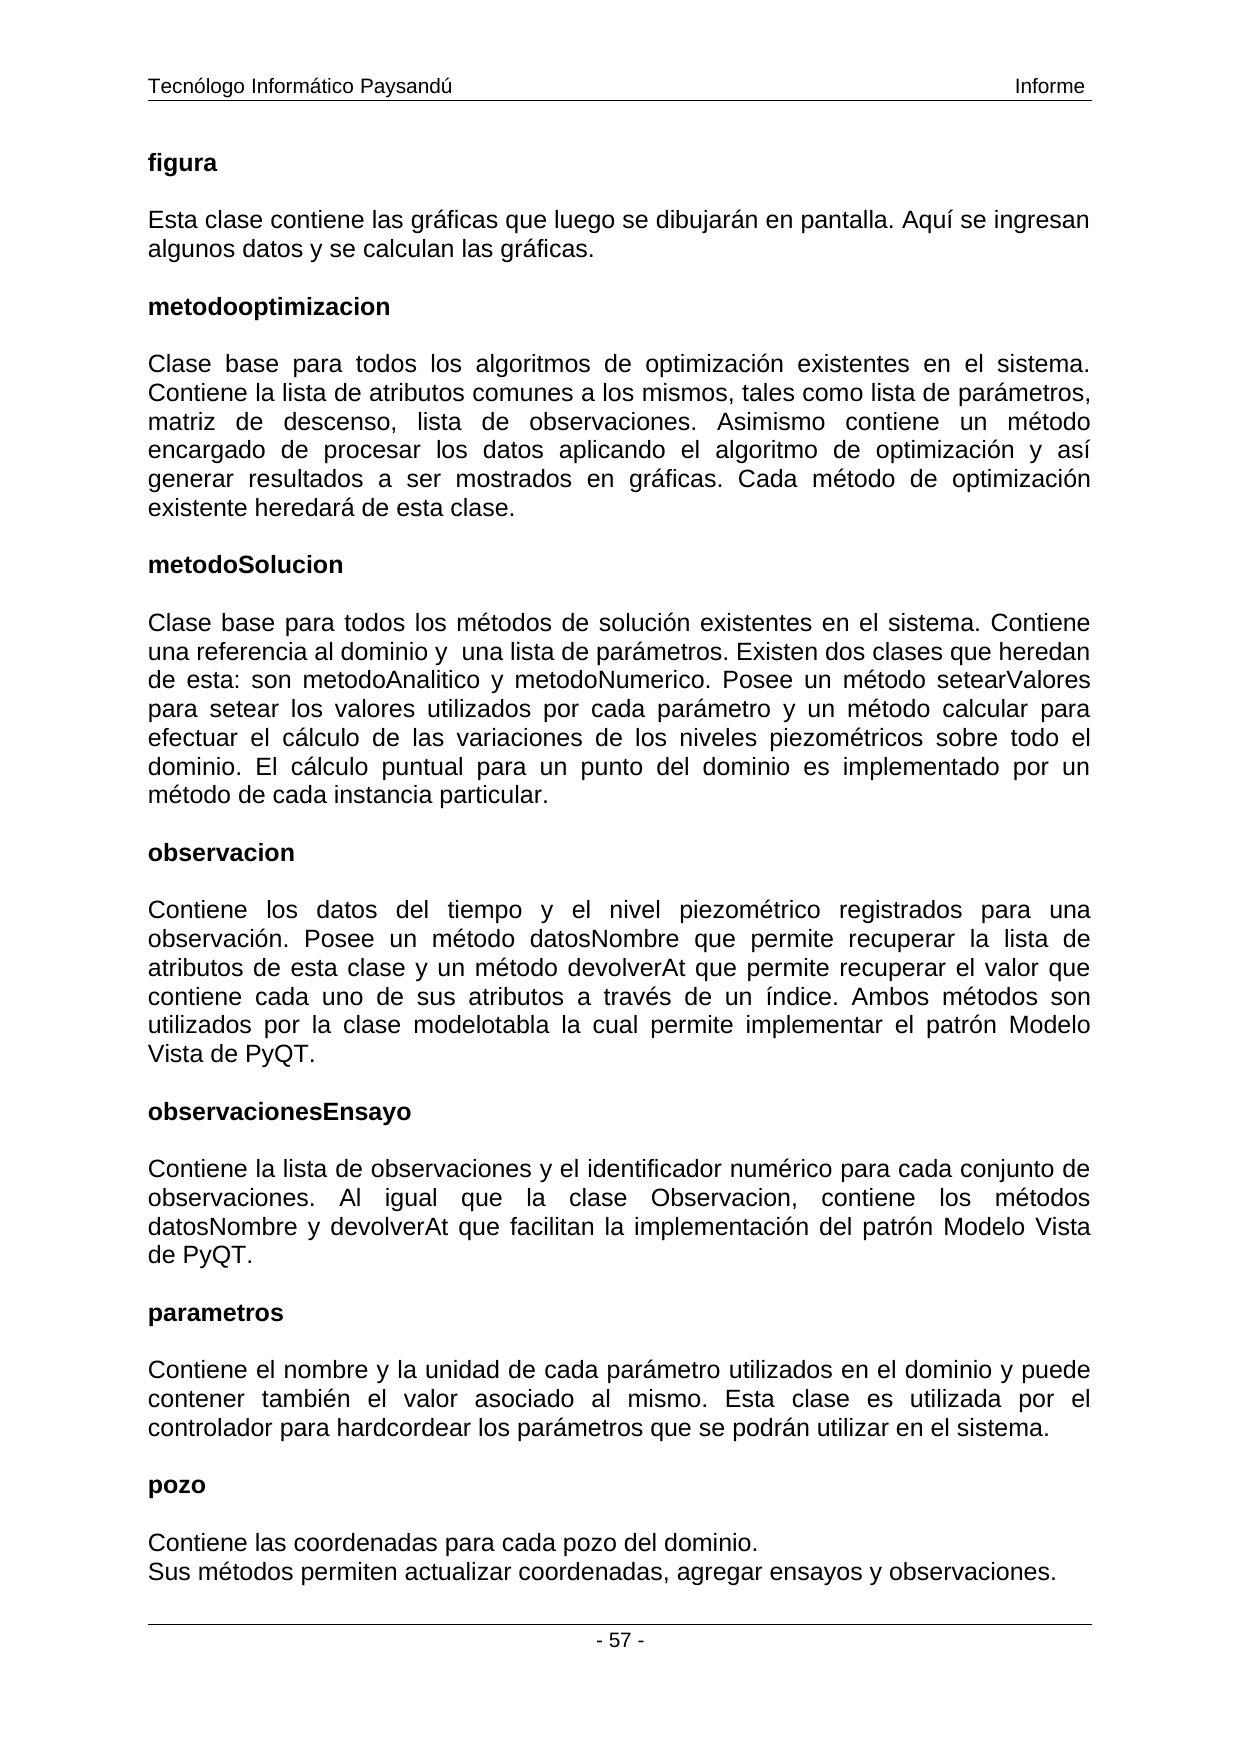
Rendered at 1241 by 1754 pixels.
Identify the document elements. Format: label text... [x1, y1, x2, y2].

text Contiene los datos del tiempo y el nivel piezométrico registrados para una observación. Posee un método datosNombre que permite recuperar la lista de atributos de esta clase y un método devolverAt que permite recuperar el valor que contiene cada uno de sus atributos a través de un índice. Ambos métodos son utilizados por la clase modelotabla la cual permite implementar el patrón Modelo Vista de PyQT. [148, 895, 1092, 1068]
text Clase base para todos los algoritmos de optimización existentes en el sistema. Contiene la lista de atributos comunes a los mismos, tales como lista de parámetros, matriz de descenso, lista de observaciones. Asimismo contiene un método encargado de procesar los datos aplicando el algoritmo de optimización y así generar resultados a ser mostrados en gráficas. Cada método de optimización existente heredará de esta clase. [148, 349, 1092, 521]
text Contiene la lista de observaciones y el identificador numérico para cada conjunto de observaciones. Al igual que la clase Observacion, contiene los métodos datosNombre y devolverAt que facilitan la implementación del patrón Modelo Vista de PyQT. [148, 1154, 1092, 1269]
text pozo [148, 1470, 1092, 1499]
text Sus métodos permiten actualizar coordenadas, agregar ensayos y observaciones. [148, 1556, 1092, 1585]
text metodoSolucion [148, 550, 1092, 579]
text observacion [148, 838, 1092, 866]
text figura [148, 148, 1092, 176]
text Esta clase contiene las gráficas que luego se dibujarán en pantalla. Aquí se ingresan algunos datos y se calculan las gráficas. [148, 205, 1092, 263]
text metodooptimizacion [148, 291, 1092, 320]
text parametros [148, 1298, 1092, 1326]
text observacionesEnsayo [148, 1096, 1092, 1125]
text Contiene las coordenadas para cada pozo del dominio. [148, 1528, 1092, 1556]
text Clase base para todos los métodos de solución existentes en el sistema. Contiene una referencia al dominio y una lista de parámetros. Existen dos clases que heredan de esta: son metodoAnalitico y metodoNumerico. Posee un método setearValores para setear los valores utilizados por cada parámetro y un método calcular para efectuar el cálculo de las variaciones de los niveles piezométricos sobre todo el dominio. El cálculo puntual para un punto del dominio es implementado por un método de cada instancia particular. [148, 608, 1092, 809]
text Contiene el nombre y la unidad de cada parámetro utilizados en el dominio y puede contener también el valor asociado al mismo. Esta clase es utilizada por el controlador para hardcordear los parámetros que se podrán utilizar en el sistema. [148, 1355, 1092, 1441]
